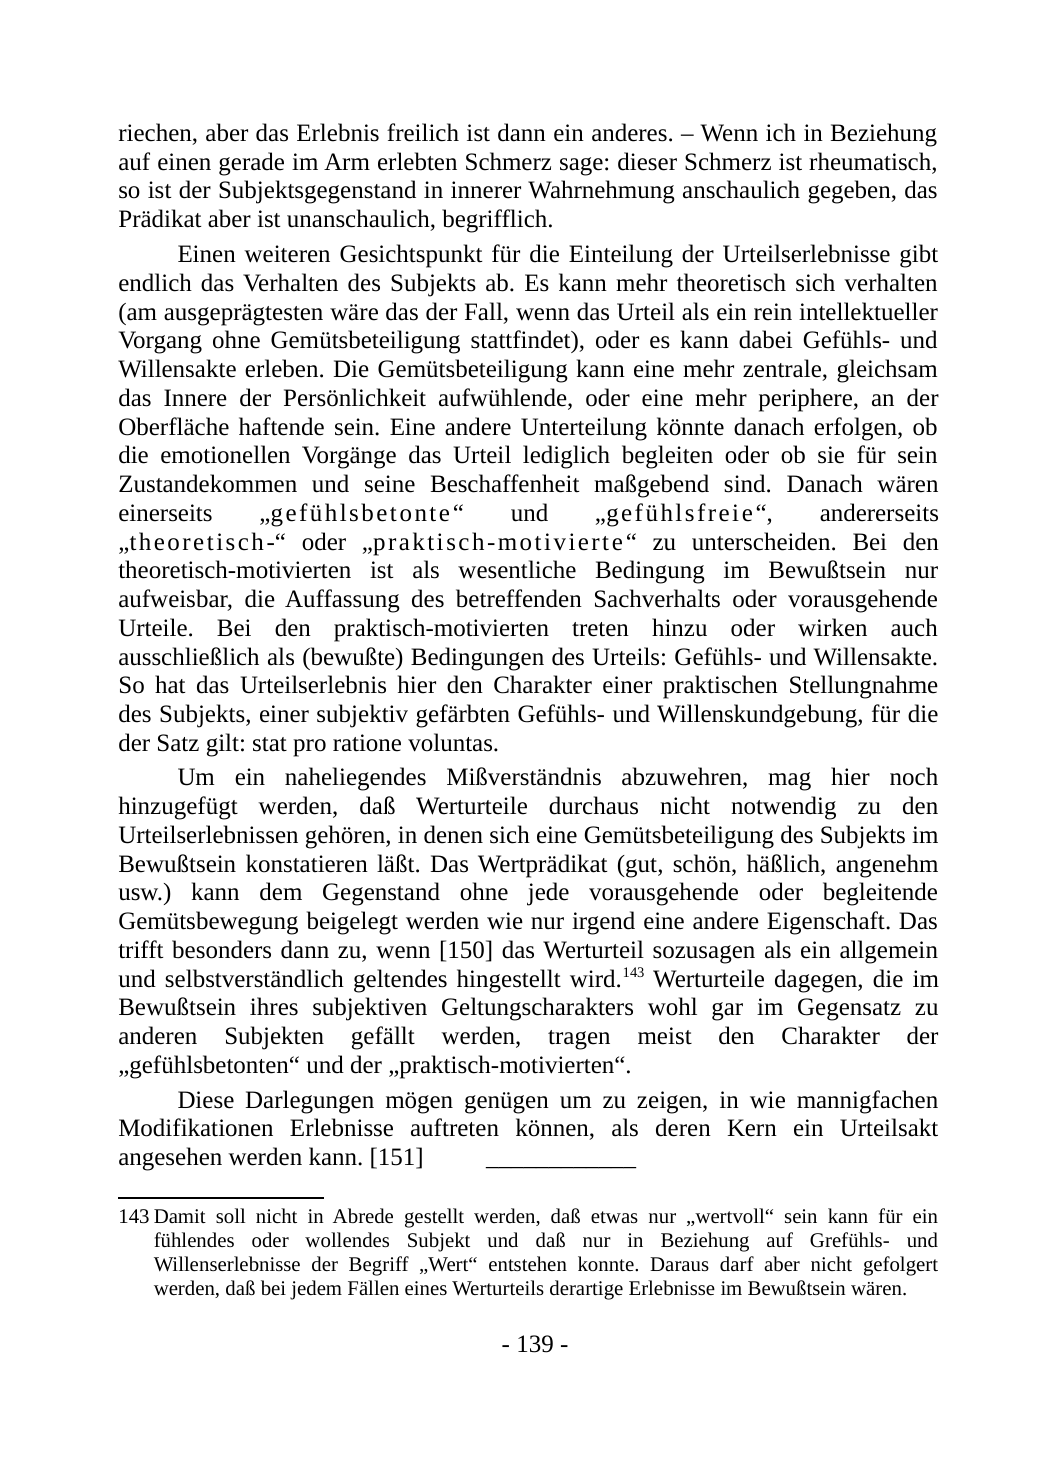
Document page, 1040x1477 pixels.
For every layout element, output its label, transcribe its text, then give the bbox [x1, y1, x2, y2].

text Damit soll nicht in Abrede gestellt werden, daß etwas nur „wertvoll“ sein kann für ein fühlendes oder wollendes Subjekt und daß nur in Beziehung auf Grefühls- und Willenserlebnisse der Begriff „Wert“ entstehen konnte. Daraus darf aber nicht gefolgert werden, daß bei jedem Fällen eines Werturteils derartige Erlebnisse im Bewußtsein wären. [118, 1204, 939, 1300]
text Um ein naheliegendes Mißverständnis abzuwehren, mag hier noch hinzugefügt werden, daß Werturteile durchaus nicht notwendig zu den Urteilserlebnissen gehören, in denen sich eine Gemütsbeteiligung des Subjekts im Bewußtsein konstatieren läßt. Das Wertprädikat (gut, schön, häßlich, angenehm usw.) kann dem Gegenstand ohne jede vorausgehende oder begleitende Gemütsbewegung beigelegt werden wie nur irgend eine andere Eigenschaft. Das trifft besonders dann zu, wenn [150] das Werturteil sozusagen als ein allgemein und selbstverständlich geltendes hingestellt wird. Werturteile dagegen, die im Bewußtsein ihres subjektiven Geltungscharakters wohl gar im Gegensatz zu anderen Subjekten gefällt werden, tragen meist den Charakter der „gefühlsbetonten“ und der „praktisch-motivierten“. [118, 762, 939, 1079]
text Diese Darlegungen mögen genügen um zu zeigen, in wie mannigfachen Modifikationen Erlebnisse auftreten können, als deren Kern ein Urteilsakt angesehen werden kann. [151] ____________ [118, 1085, 939, 1171]
text riechen, aber das Erlebnis freilich ist dann ein anderes. – Wenn ich in Beziehung auf einen gerade im Arm erlebten Schmerz sage: dieser Schmerz ist rheumatisch, so ist der Subjektsgegenstand in innerer Wahrnehmung anschaulich gegeben, das Prädikat aber ist unanschaulich, begrifflich. [118, 118, 939, 233]
text Einen weiteren Gesichtspunkt für die Einteilung der Urteilserlebnisse gibt endlich das Verhalten des Subjekts ab. Es kann mehr theoretisch sich verhalten (am ausgeprägtesten wäre das der Fall, wenn das Urteil als ein rein intellektueller Vorgang ohne Gemütsbeteiligung stattfindet), oder es kann dabei Gefühls- und Willensakte erleben. Die Gemütsbeteiligung kann eine mehr zentrale, gleichsam das Innere der Persönlichkeit aufwühlende, oder eine mehr periphere, an der Oberfläche haftende sein. Eine andere Unterteilung könnte danach erfolgen, ob die emotionellen Vorgänge das Urteil lediglich begleiten oder ob sie für sein Zustandekommen und seine Beschaffenheit maßgebend sind. Danach wären einerseits „gefühlsbetonte“ und „gefühlsfreie“, andererseits „theoretisch-“ oder „praktisch-motivierte“ zu unterscheiden. Bei den theoretisch-motivierten ist als wesentliche Bedingung im Bewußtsein nur aufweisbar, die Auffassung des betreffenden Sachverhalts oder vorausgehende Urteile. Bei den praktisch-motivierten treten hinzu oder wirken auch ausschließlich als (bewußte) Bedingungen des Urteils: Gefühls- und Willensakte. So hat das Urteilserlebnis hier den Charakter einer praktischen Stellungnahme des Subjekts, einer subjektiv gefärbten Gefühls- und Willenskundgebung, für die der Satz gilt: stat pro ratione voluntas. [118, 239, 939, 757]
